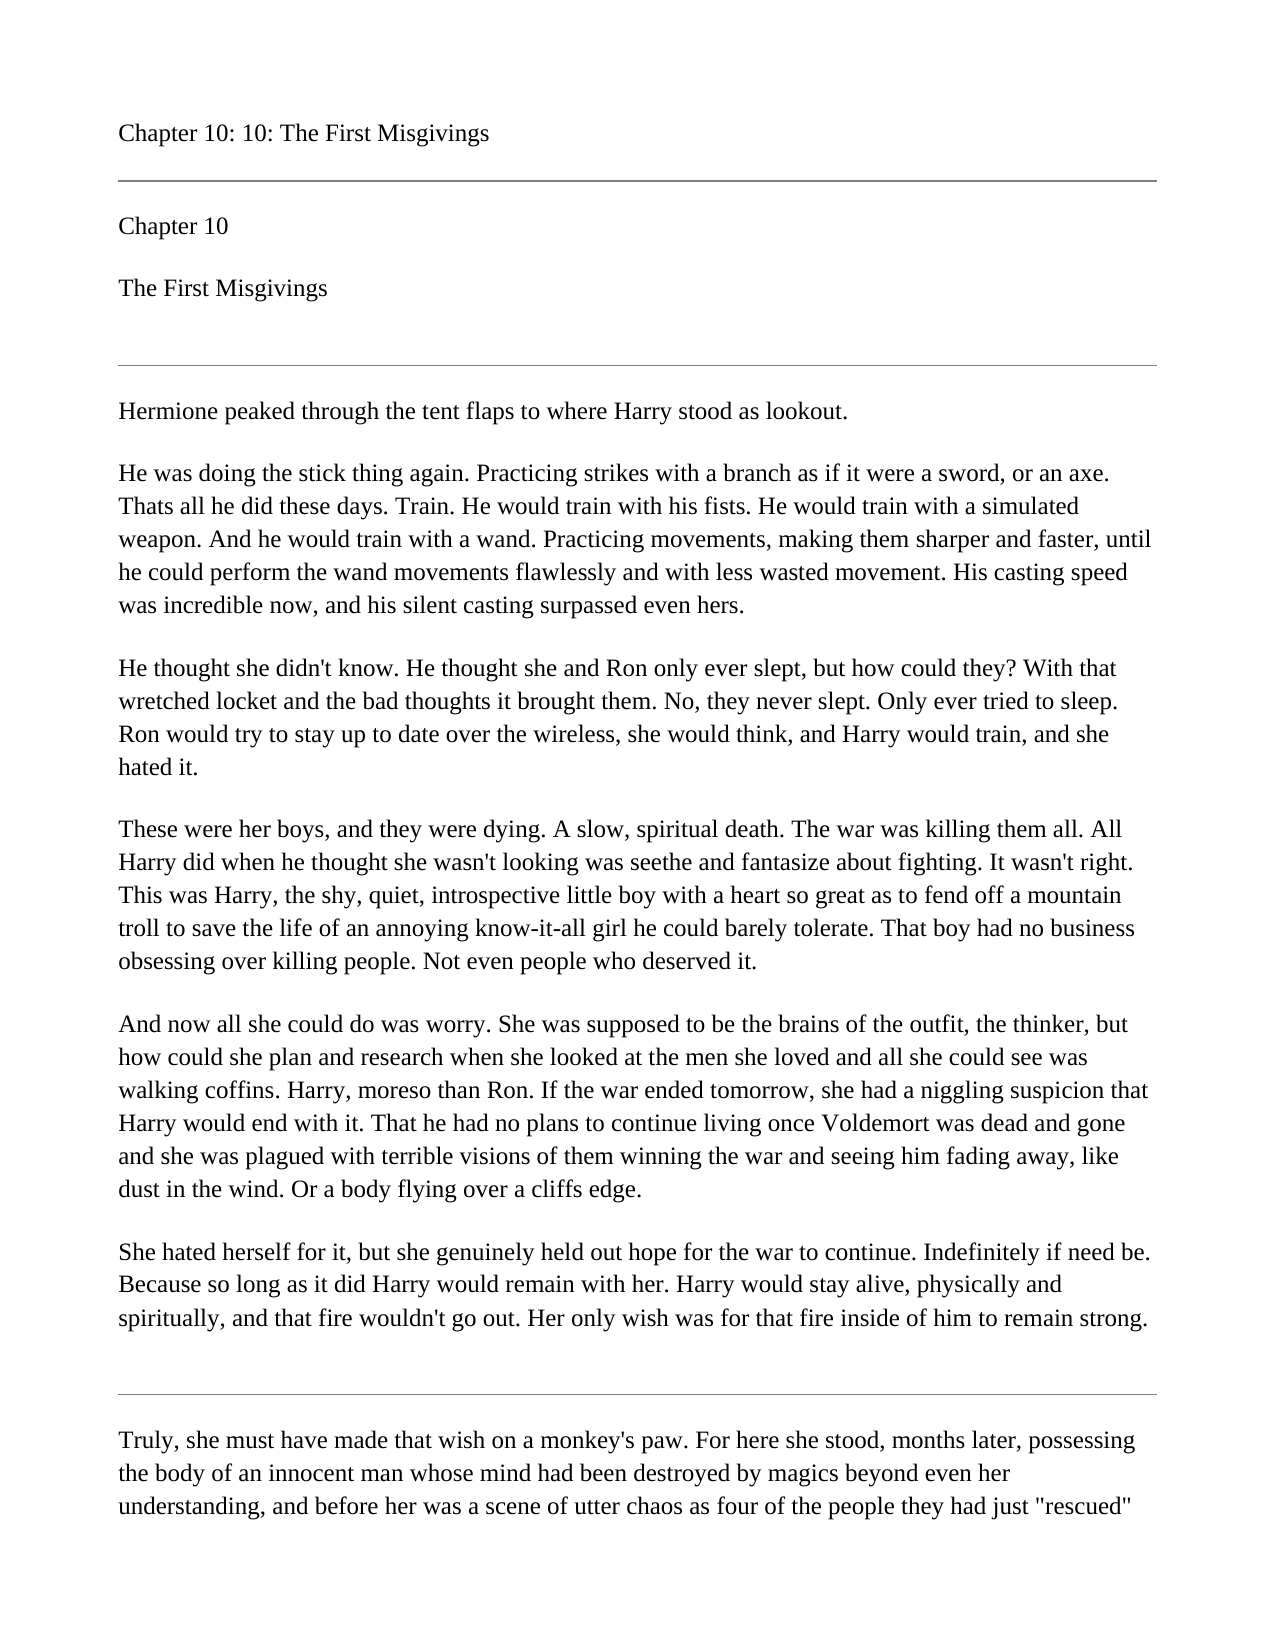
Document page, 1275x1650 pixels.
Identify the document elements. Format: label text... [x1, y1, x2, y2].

text And now all she could do was worry. She was supposed to be the brains of the outfit, the thinker, but how could she plan and research when she looked at the men she loved and all she could see was walking coffins. Harry, moreso than Ron. If the war ended tomorrow, she had a niggling suspicion that Harry would end with it. That he had no plans to continue living once Voldemort was dead and gone and she was plagued with terrible visions of them winning the war and seeing him fading away, like dust in the wind. Or a body flying over a cliffs edge. [118, 1009, 1157, 1203]
text These were her boys, and they were dying. A slow, spiritual death. The war was killing them all. All Harry did when he thought she wasn't looking was seethe and fantasize about fighting. It wasn't right. This was Harry, the shy, quiet, introspective little boy with a heart so great as to fend off a mountain troll to save the life of an annoying know-it-all girl he could barely tolerate. That boy had no business obsessing over killing people. Not even people who deserved it. [118, 814, 1157, 975]
text Chapter 10 [118, 211, 1157, 240]
text Truly, she must have made that wish on a monkey's paw. For here she stood, months later, possessing the body of an innocent man whose mind had been destroyed by magics beyond even her understanding, and before her was a scene of utter chaos as four of the people they had just "rescued" [118, 1425, 1157, 1520]
text He was doing the stick thing again. Practicing strikes with a branch as if it were a sword, or an axe. Thats all he did these days. Train. He would train with his fists. He would train with a simulated weapon. And he would train with a wand. Practicing movements, making them sharper and faster, until he could perform the wand movements flawlessly and with less wasted movement. His casting speed was incredible now, and his silent casting surpassed even hers. [118, 458, 1157, 619]
text He thought she didn't know. He thought she and Ron only ever slept, but how could they? With that wretched locket and the bad thoughts it brought them. No, they never slept. Only ever tried to sleep. Ron would try to stay up to date over the wireless, she would think, and Harry would train, and she hated it. [118, 653, 1157, 781]
text Hermione peaked through the tent flaps to where Harry stood as lookout. [118, 396, 1157, 424]
text She hated herself for it, but she genuinely held out hope for the war to continue. Indefinitely if need be. Because so long as it did Harry would remain with her. Harry would stay alive, physically and spiritually, and that fire wouldn't go out. Her only wish was for that fire inside of him to remain strong. [118, 1237, 1157, 1331]
text Chapter 10: 10: The First Misgivings [118, 118, 1157, 147]
text The First Misgivings [118, 273, 1157, 302]
